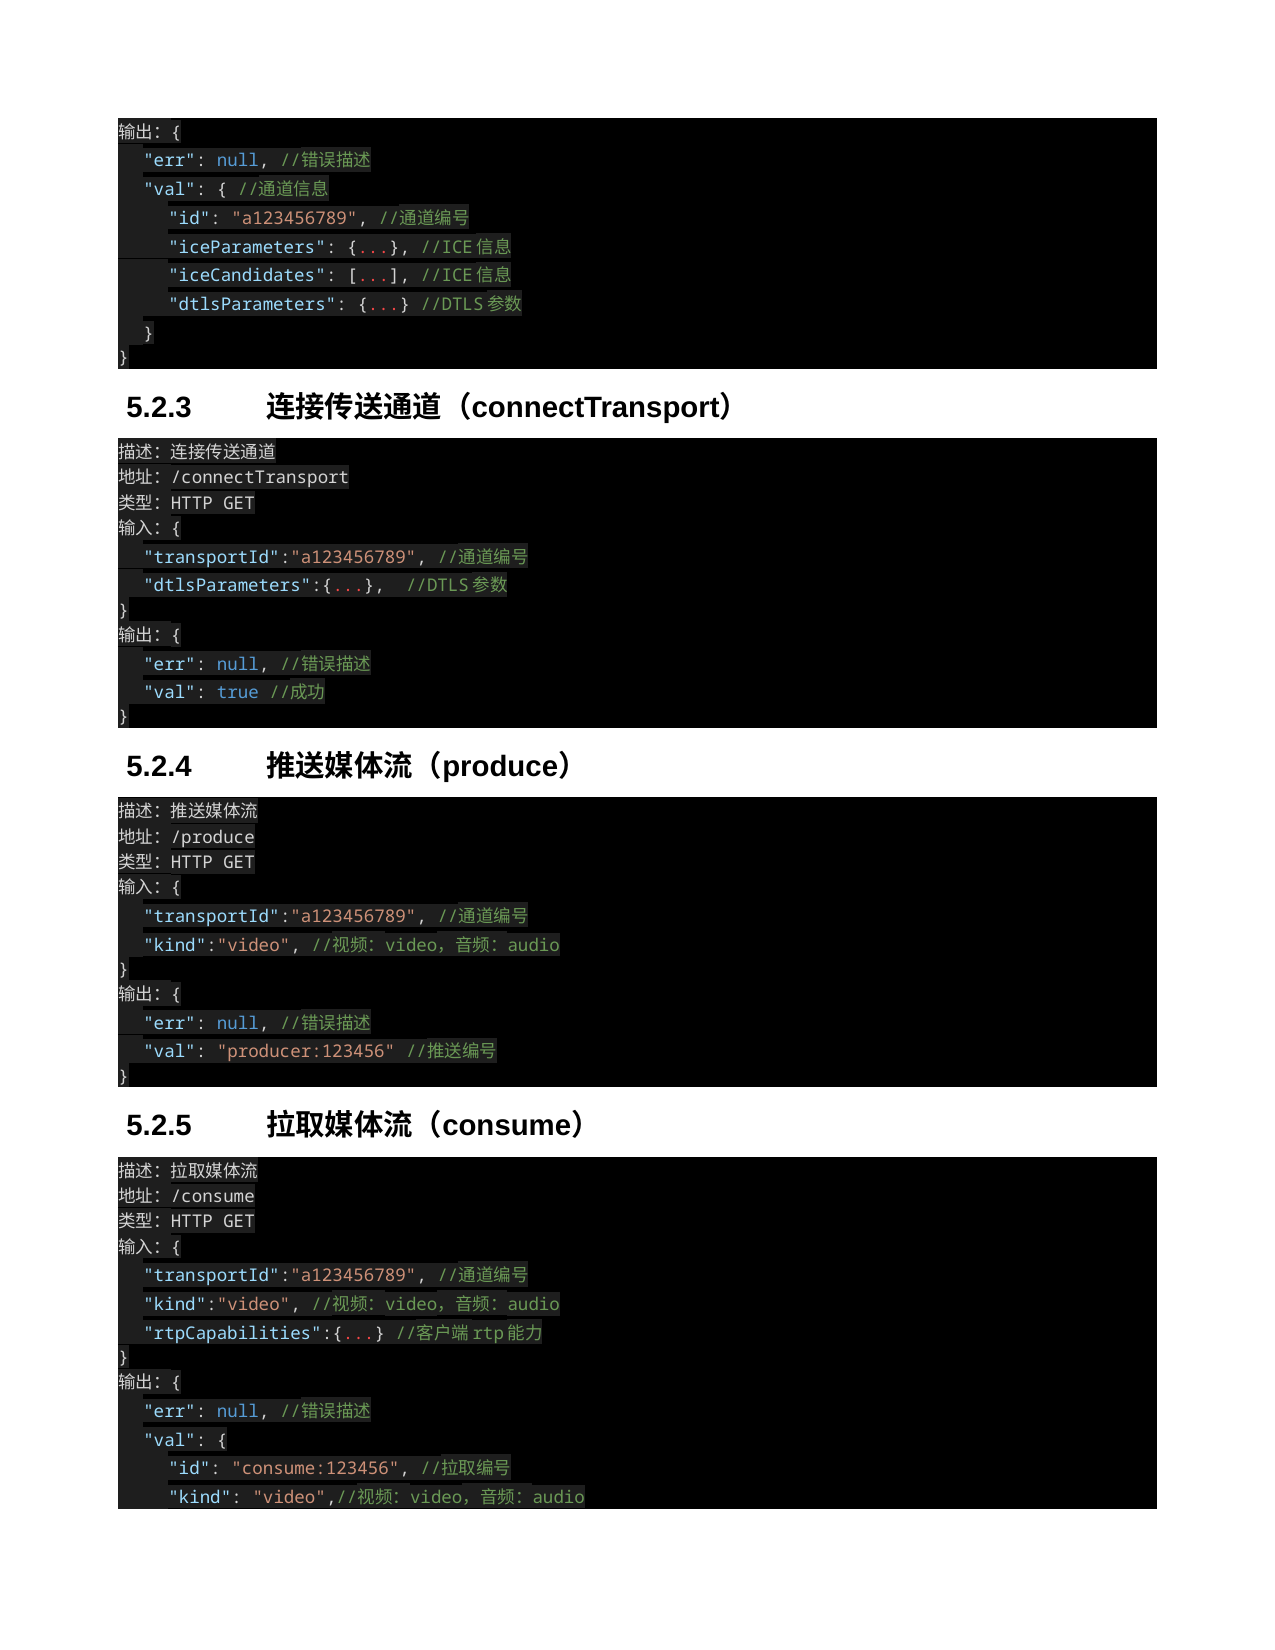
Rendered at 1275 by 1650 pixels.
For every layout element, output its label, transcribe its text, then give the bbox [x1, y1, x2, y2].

text "transportId":"a123456789", //通道编号 [118, 899, 1157, 928]
text 类型：HTTP GET [118, 848, 1157, 874]
text "err": null, //错误描述 [118, 647, 1157, 675]
text } [118, 597, 1157, 621]
text 输入：{ [118, 1233, 1157, 1258]
text "err": null, //错误描述 [118, 1394, 1157, 1423]
text 输出：{ [118, 118, 1157, 143]
text } [118, 316, 1157, 345]
text } [118, 1344, 1157, 1368]
text "kind":"video", //视频：video，音频：audio [118, 928, 1157, 957]
text "rtpCapabilities":{...} //客户端rtp能力 [118, 1316, 1157, 1344]
text 描述：拉取媒体流 [118, 1157, 1157, 1182]
text "transportId":"a123456789", //通道编号 [118, 540, 1157, 568]
text "val": true //成功 [118, 675, 1157, 704]
text 描述：连接传送通道 [118, 438, 1157, 463]
text 类型：HTTP GET [118, 1207, 1157, 1233]
text "val": "producer:123456" //推送编号 [118, 1034, 1157, 1063]
text "dtlsParameters": {...} //DTLS参数 [118, 287, 1157, 316]
text 地址：/produce [118, 823, 1157, 848]
text } [118, 957, 1157, 980]
text "kind": "video",//视频：video，音频：audio [118, 1480, 1157, 1509]
subtitle 推送媒体流（produce） [118, 742, 1157, 785]
text "kind":"video", //视频：video，音频：audio [118, 1287, 1157, 1316]
text "transportId":"a123456789", //通道编号 [118, 1258, 1157, 1287]
text "iceParameters": {...}, //ICE信息 [118, 230, 1157, 258]
text 类型：HTTP GET [118, 489, 1157, 514]
text "err": null, //错误描述 [118, 143, 1157, 172]
text "id": "consume:123456", //拉取编号 [118, 1451, 1157, 1480]
text "iceCandidates": [...], //ICE信息 [118, 258, 1157, 287]
text 输出：{ [118, 980, 1157, 1006]
text 输入：{ [118, 874, 1157, 899]
text } [118, 704, 1157, 728]
text } [118, 1063, 1157, 1087]
text 地址：/connectTransport [118, 463, 1157, 489]
subtitle 拉取媒体流（consume） [118, 1102, 1157, 1144]
text "err": null, //错误描述 [118, 1006, 1157, 1034]
text 输入：{ [118, 514, 1157, 540]
text } [118, 345, 1157, 369]
subtitle 连接传送通道（connectTransport） [118, 383, 1157, 426]
text "id": "a123456789", //通道编号 [118, 201, 1157, 230]
text 输出：{ [118, 1368, 1157, 1394]
text "dtlsParameters":{...}, //DTLS参数 [118, 568, 1157, 597]
text "val": { [118, 1423, 1157, 1451]
text 地址：/consume [118, 1182, 1157, 1207]
text 描述：推送媒体流 [118, 797, 1157, 823]
text 输出：{ [118, 621, 1157, 647]
text "val": { //通道信息 [118, 172, 1157, 201]
